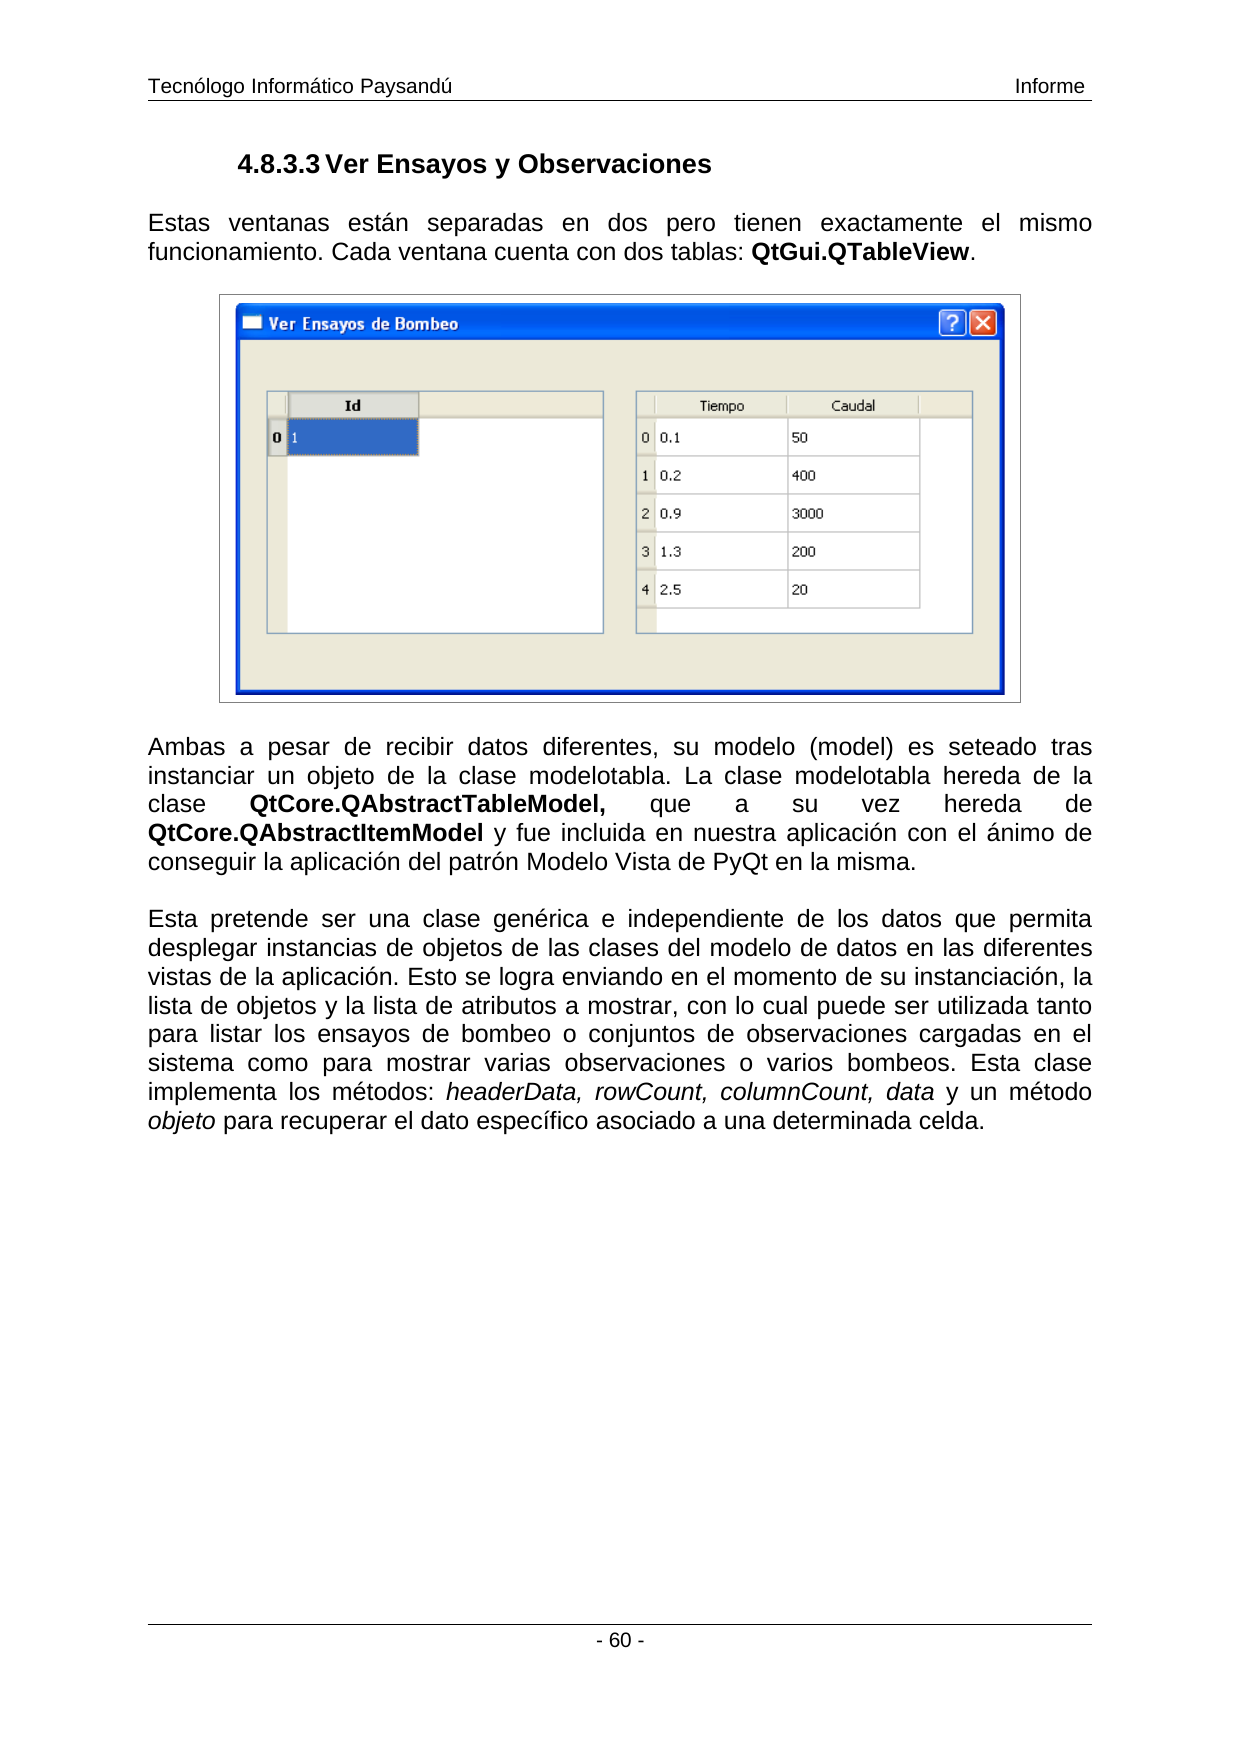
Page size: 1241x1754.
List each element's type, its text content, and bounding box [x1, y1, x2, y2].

text Esta pretende ser una clase genérica e independiente de los datos que permita desplegar instancias de objetos de las clases del modelo de datos en las diferentes vistas de la aplicación. Esto se logra enviando en el momento de su instanciación, la lista de objetos y la lista de atributos a mostrar, con lo cual puede ser utilizada tanto para listar los ensayos de bombeo o conjuntos de observaciones cargadas en el sistema como para mostrar varias observaciones o varios bombeos. Esta clase implementa los métodos: headerData, rowCount, columnCount, data y un método objeto para recuperar el dato específico asociado a una determinada celda. [148, 904, 1092, 1134]
picture [235, 303, 1005, 695]
text Ambas a pesar de recibir datos diferentes, su modelo (model) es seteado tras instanciar un objeto de la clase modelotabla. La clase modelotabla hereda de la clase QtCore.QAbstractTableModel, que a su vez hereda de QtCore.QAbstractItemModel y fue incluida en nuestra aplicación con el ánimo de conseguir la aplicación del patrón Modelo Vista de PyQt en la misma. [148, 732, 1092, 876]
subtitle Ver Ensayos y Observaciones [237, 148, 1092, 179]
text Estas ventanas están separadas en dos pero tienen exactamente el mismo funcionamiento. Cada ventana cuenta con dos tablas: QtGui.QTableView. [148, 208, 1092, 265]
